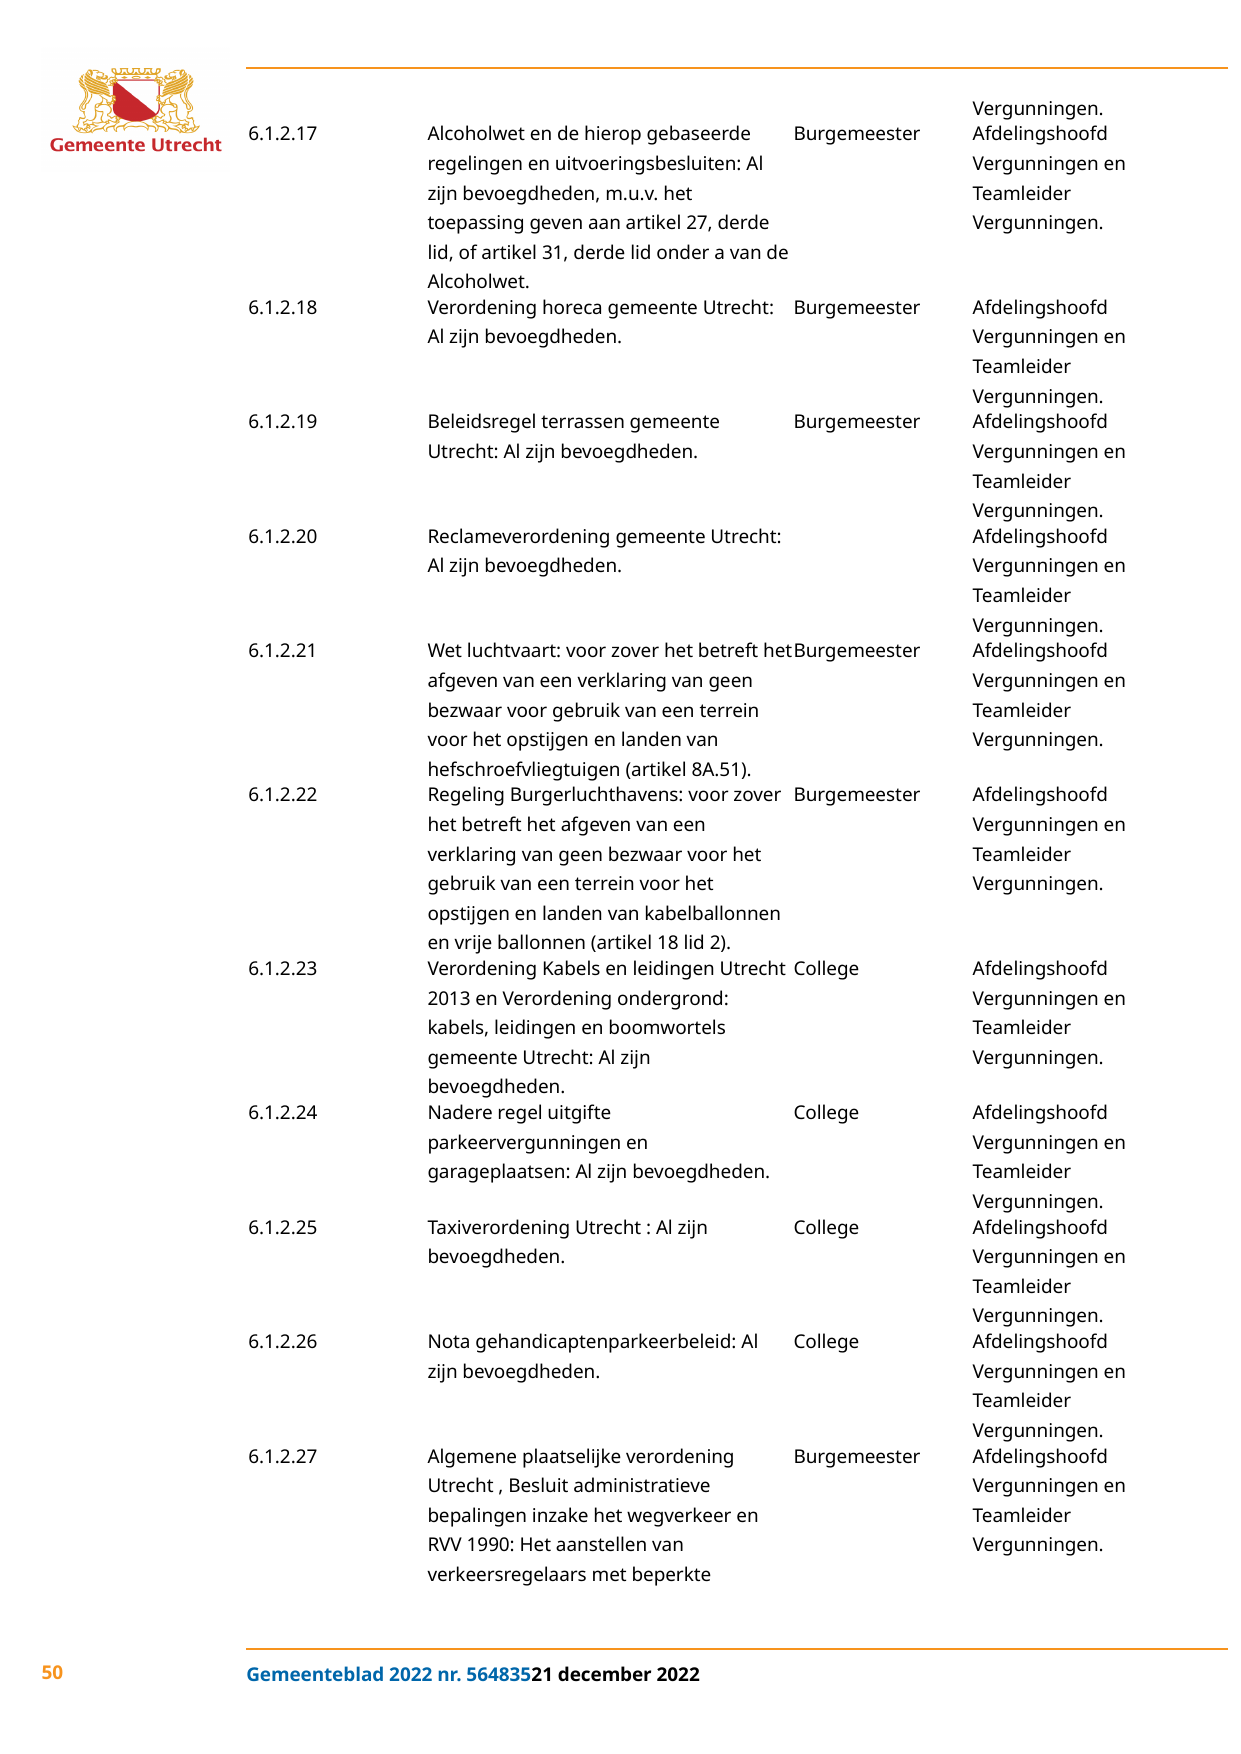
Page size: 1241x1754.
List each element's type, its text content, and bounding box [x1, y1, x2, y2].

table_cell [427, 95, 793, 121]
table_cell Burgemeester [793, 294, 972, 409]
table_cell Afdelingshoofd Vergunningen en Teamleider Vergunningen. [973, 294, 1152, 409]
table_cell Vergunningen. [973, 95, 1152, 121]
table_cell Burgemeester [793, 782, 972, 955]
table_cell Verordening Kabels en leidingen Utrecht 2013 en Verordening ondergrond: kabels, leidingen en boomwortels gemeente Utrecht: Al zijn bevoegdheden. [427, 955, 793, 1099]
table_cell College [793, 1328, 972, 1443]
table_cell 6.1.2.26 [248, 1328, 427, 1443]
picture [41, 47, 231, 172]
table_cell 6.1.2.23 [248, 955, 427, 1099]
table_cell Afdelingshoofd Vergunningen en Teamleider Vergunningen. [973, 638, 1152, 782]
table_cell Regeling Burgerluchthavens: voor zover het betreft het afgeven van een verklaring van geen bezwaar voor het gebruik van een terrein voor het opstijgen en landen van kabelballonnen en vrije ballonnen (artikel 18 lid 2). [427, 782, 793, 955]
table_cell Beleidsregel terrassen gemeente Utrecht: Al zijn bevoegdheden. [427, 409, 793, 523]
table_cell Alcoholwet en de hierop gebaseerde regelingen en uitvoeringsbesluiten: Al zijn bevoegdheden, m.u.v. het toepassing geven aan artikel 27, derde lid, of artikel 31, derde lid onder a van de Alcoholwet. [427, 121, 793, 294]
table_cell College [793, 955, 972, 1099]
table_cell Afdelingshoofd Vergunningen en Teamleider Vergunningen. [973, 1328, 1152, 1443]
table_cell Afdelingshoofd Vergunningen en Teamleider Vergunningen. [973, 955, 1152, 1099]
table_cell Wet luchtvaart: voor zover het betreft het afgeven van een verklaring van geen bezwaar voor gebruik van een terrein voor het opstijgen en landen van hefschroefvliegtuigen (artikel 8A.51). [427, 638, 793, 782]
table_cell Burgemeester [793, 121, 972, 294]
table_cell 6.1.2.19 [248, 409, 427, 523]
table_cell 6.1.2.18 [248, 294, 427, 409]
table_cell [248, 95, 427, 121]
table_cell Afdelingshoofd Vergunningen en Teamleider Vergunningen. [973, 523, 1152, 638]
table_cell 6.1.2.24 [248, 1099, 427, 1214]
table_cell Algemene plaatselijke verordening Utrecht , Besluit administratieve bepalingen inzake het wegverkeer en RVV 1990: Het aanstellen van verkeersregelaars met beperkte [427, 1443, 793, 1587]
table_cell Reclameverordening gemeente Utrecht: Al zijn bevoegdheden. [427, 523, 793, 638]
table_cell Burgemeester [793, 1443, 972, 1587]
table_cell [793, 95, 972, 121]
table_cell Nadere regel uitgifte parkeervergunningen en garageplaatsen: Al zijn bevoegdheden. [427, 1099, 793, 1214]
table_cell Afdelingshoofd Vergunningen en Teamleider Vergunningen. [973, 121, 1152, 294]
table_cell Nota gehandicaptenparkeerbeleid: Al zijn bevoegdheden. [427, 1328, 793, 1443]
table_cell Afdelingshoofd Vergunningen en Teamleider Vergunningen. [973, 1443, 1152, 1587]
table_cell 6.1.2.21 [248, 638, 427, 782]
table_cell 6.1.2.22 [248, 782, 427, 955]
table_cell Afdelingshoofd Vergunningen en Teamleider Vergunningen. [973, 782, 1152, 955]
table_cell Verordening horeca gemeente Utrecht: Al zijn bevoegdheden. [427, 294, 793, 409]
table_cell Burgemeester [793, 638, 972, 782]
table_cell 6.1.2.27 [248, 1443, 427, 1587]
table_cell Afdelingshoofd Vergunningen en Teamleider Vergunningen. [973, 409, 1152, 523]
table_cell Afdelingshoofd Vergunningen en Teamleider Vergunningen. [973, 1099, 1152, 1214]
table_cell [793, 523, 972, 638]
table_cell College [793, 1214, 972, 1328]
table_cell 6.1.2.20 [248, 523, 427, 638]
table_cell 6.1.2.25 [248, 1214, 427, 1328]
table_cell Afdelingshoofd Vergunningen en Teamleider Vergunningen. [973, 1214, 1152, 1328]
table_cell College [793, 1099, 972, 1214]
table_cell 6.1.2.17 [248, 121, 427, 294]
table_cell Burgemeester [793, 409, 972, 523]
table_cell Taxiverordening Utrecht : Al zijn bevoegdheden. [427, 1214, 793, 1328]
